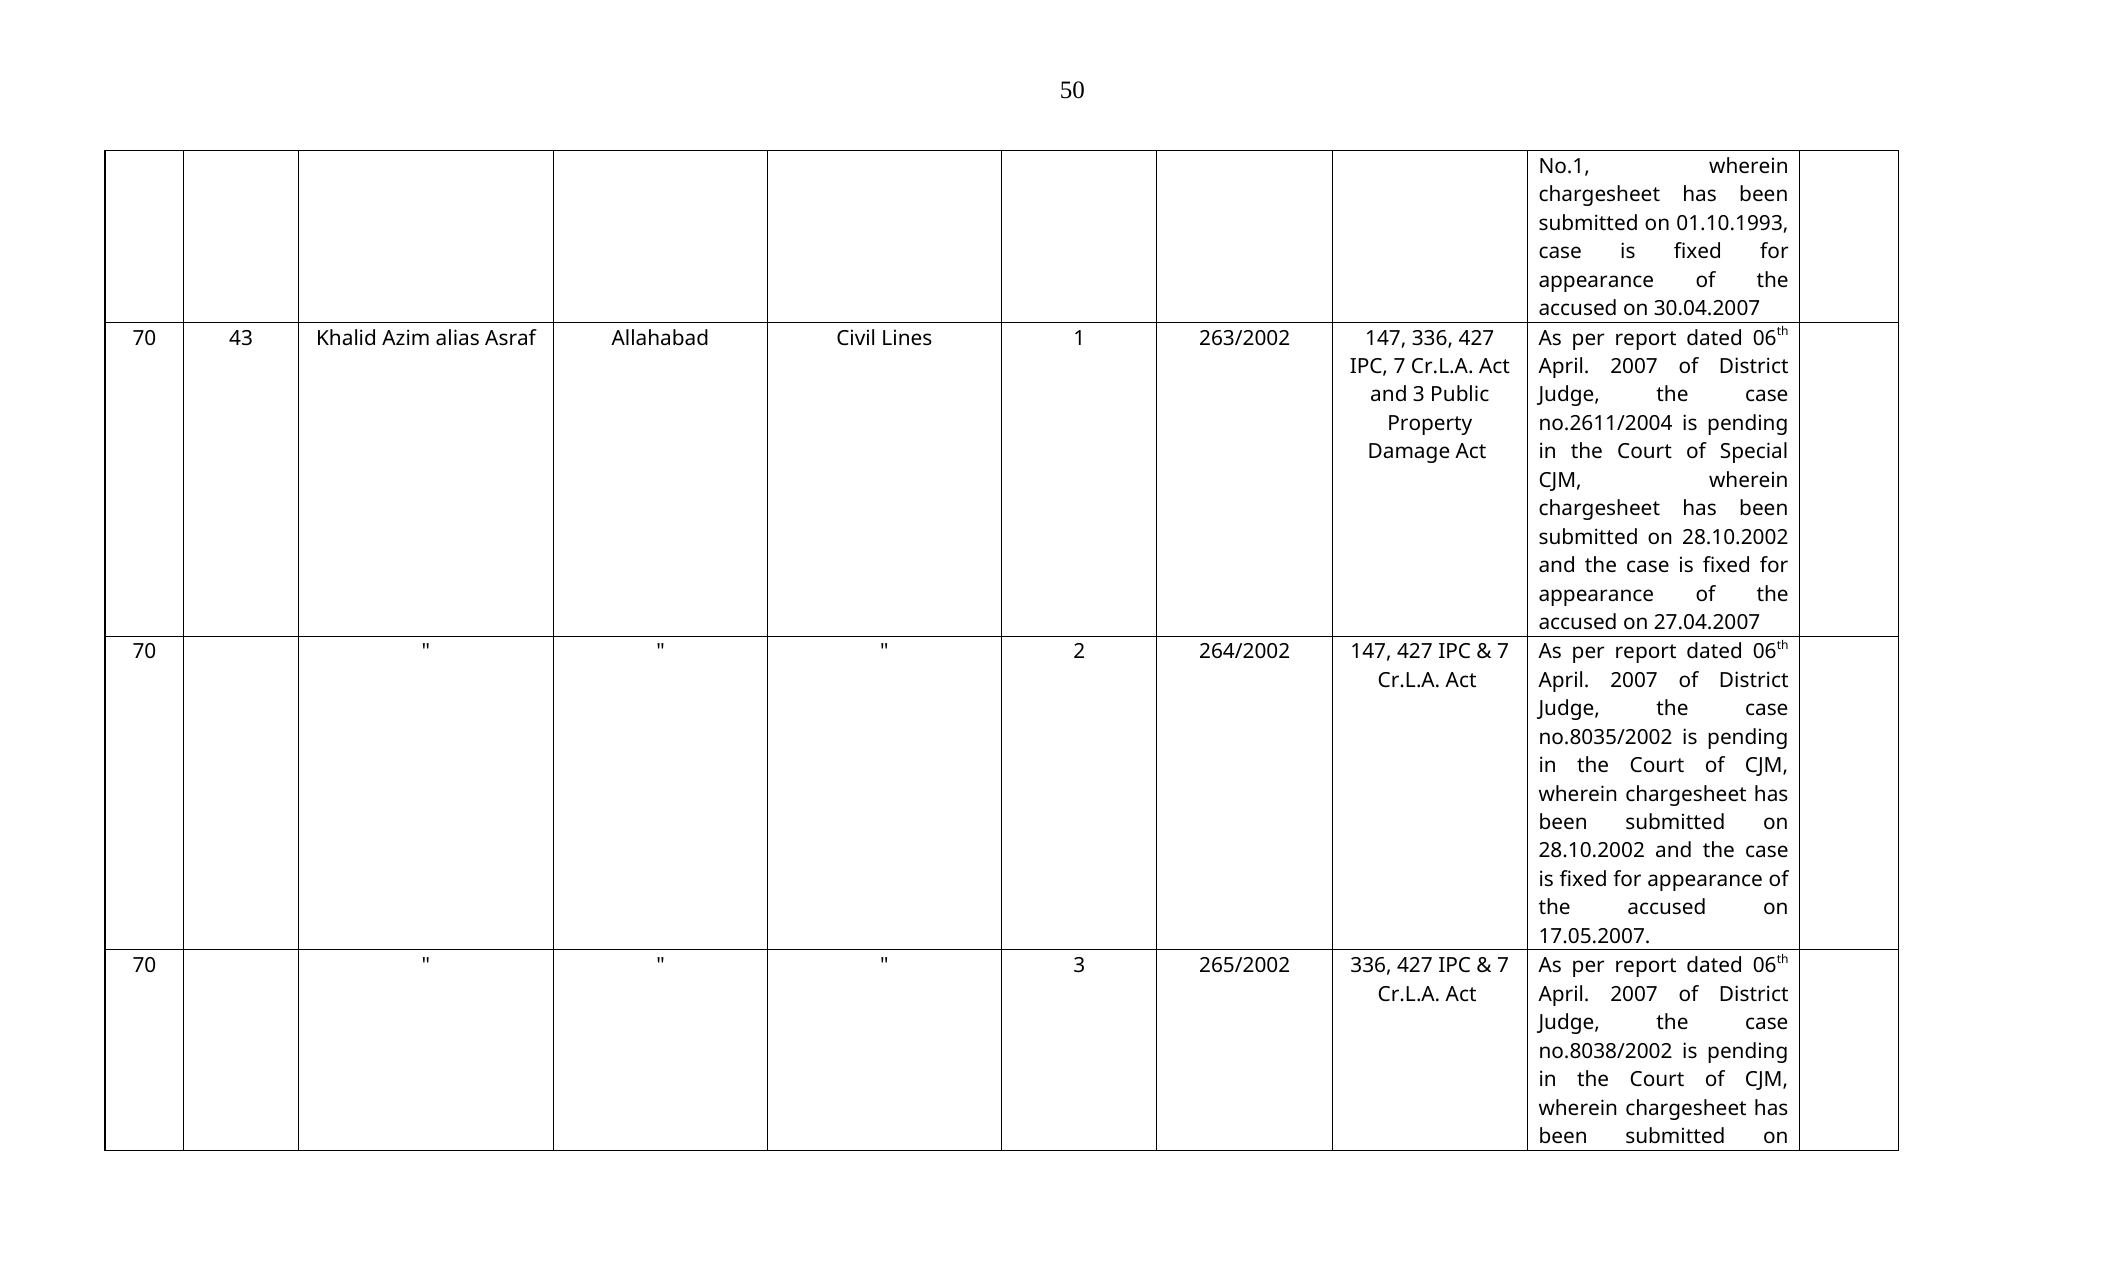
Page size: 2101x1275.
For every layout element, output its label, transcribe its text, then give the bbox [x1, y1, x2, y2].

table_cell [554, 151, 767, 322]
table_cell [1800, 637, 1898, 949]
table_cell 264/2002 [1157, 637, 1332, 949]
table_cell [184, 637, 298, 949]
table_cell [1800, 950, 1898, 1149]
table_cell 2 [1002, 637, 1156, 949]
table_cell 70 [106, 323, 183, 636]
table_cell [768, 151, 1001, 322]
table_cell 1 [1002, 323, 1156, 636]
table_cell 43 [184, 323, 298, 636]
table_cell [106, 151, 183, 322]
table_cell Civil Lines [768, 323, 1001, 636]
table_cell " [554, 637, 767, 949]
table_cell 336, 427 IPC & 7 Cr.L.A. Act [1333, 950, 1527, 1149]
table_cell " [554, 950, 767, 1149]
table_cell [1800, 151, 1898, 322]
table_cell 70 [106, 637, 183, 949]
table_cell Khalid Azim alias Asraf [299, 323, 553, 636]
table_cell 70 [106, 950, 183, 1149]
table_cell " [299, 637, 553, 949]
table_cell " [768, 637, 1001, 949]
table_cell " [299, 950, 553, 1149]
table_cell As per report dated 06th April. 2007 of District Judge, the case no.2611/2004 is pending in the Court of Special CJM, wherein chargesheet has been submitted on 28.10.2002 and the case is fixed for appearance of the accused on 27.04.2007 [1528, 323, 1799, 636]
table_cell 147, 427 IPC & 7 Cr.L.A. Act [1333, 637, 1527, 949]
table_cell As per report dated 06th April. 2007 of District Judge, the case no.8038/2002 is pending in the Court of CJM, wherein chargesheet has been submitted on [1528, 950, 1799, 1149]
table_cell 147, 336, 427 IPC, 7 Cr.L.A. Act and 3 Public Property Damage Act [1333, 323, 1527, 636]
table_cell 3 [1002, 950, 1156, 1149]
table_cell As per report dated 06th April. 2007 of District Judge, the case no.8035/2002 is pending in the Court of CJM, wherein chargesheet has been submitted on 28.10.2002 and the case is fixed for appearance of the accused on 17.05.2007. [1528, 637, 1799, 949]
table_cell [1333, 151, 1527, 322]
table_cell 263/2002 [1157, 323, 1332, 636]
table_cell [1157, 151, 1332, 322]
table_cell [1800, 323, 1898, 636]
table_cell [1002, 151, 1156, 322]
table_cell " [768, 950, 1001, 1149]
table_cell No.1, wherein chargesheet has been submitted on 01.10.1993, case is fixed for appearance of the accused on 30.04.2007 [1528, 151, 1799, 322]
table_cell [184, 950, 298, 1149]
table_cell [299, 151, 553, 322]
table_cell Allahabad [554, 323, 767, 636]
table_cell [184, 151, 298, 322]
table_cell 265/2002 [1157, 950, 1332, 1149]
